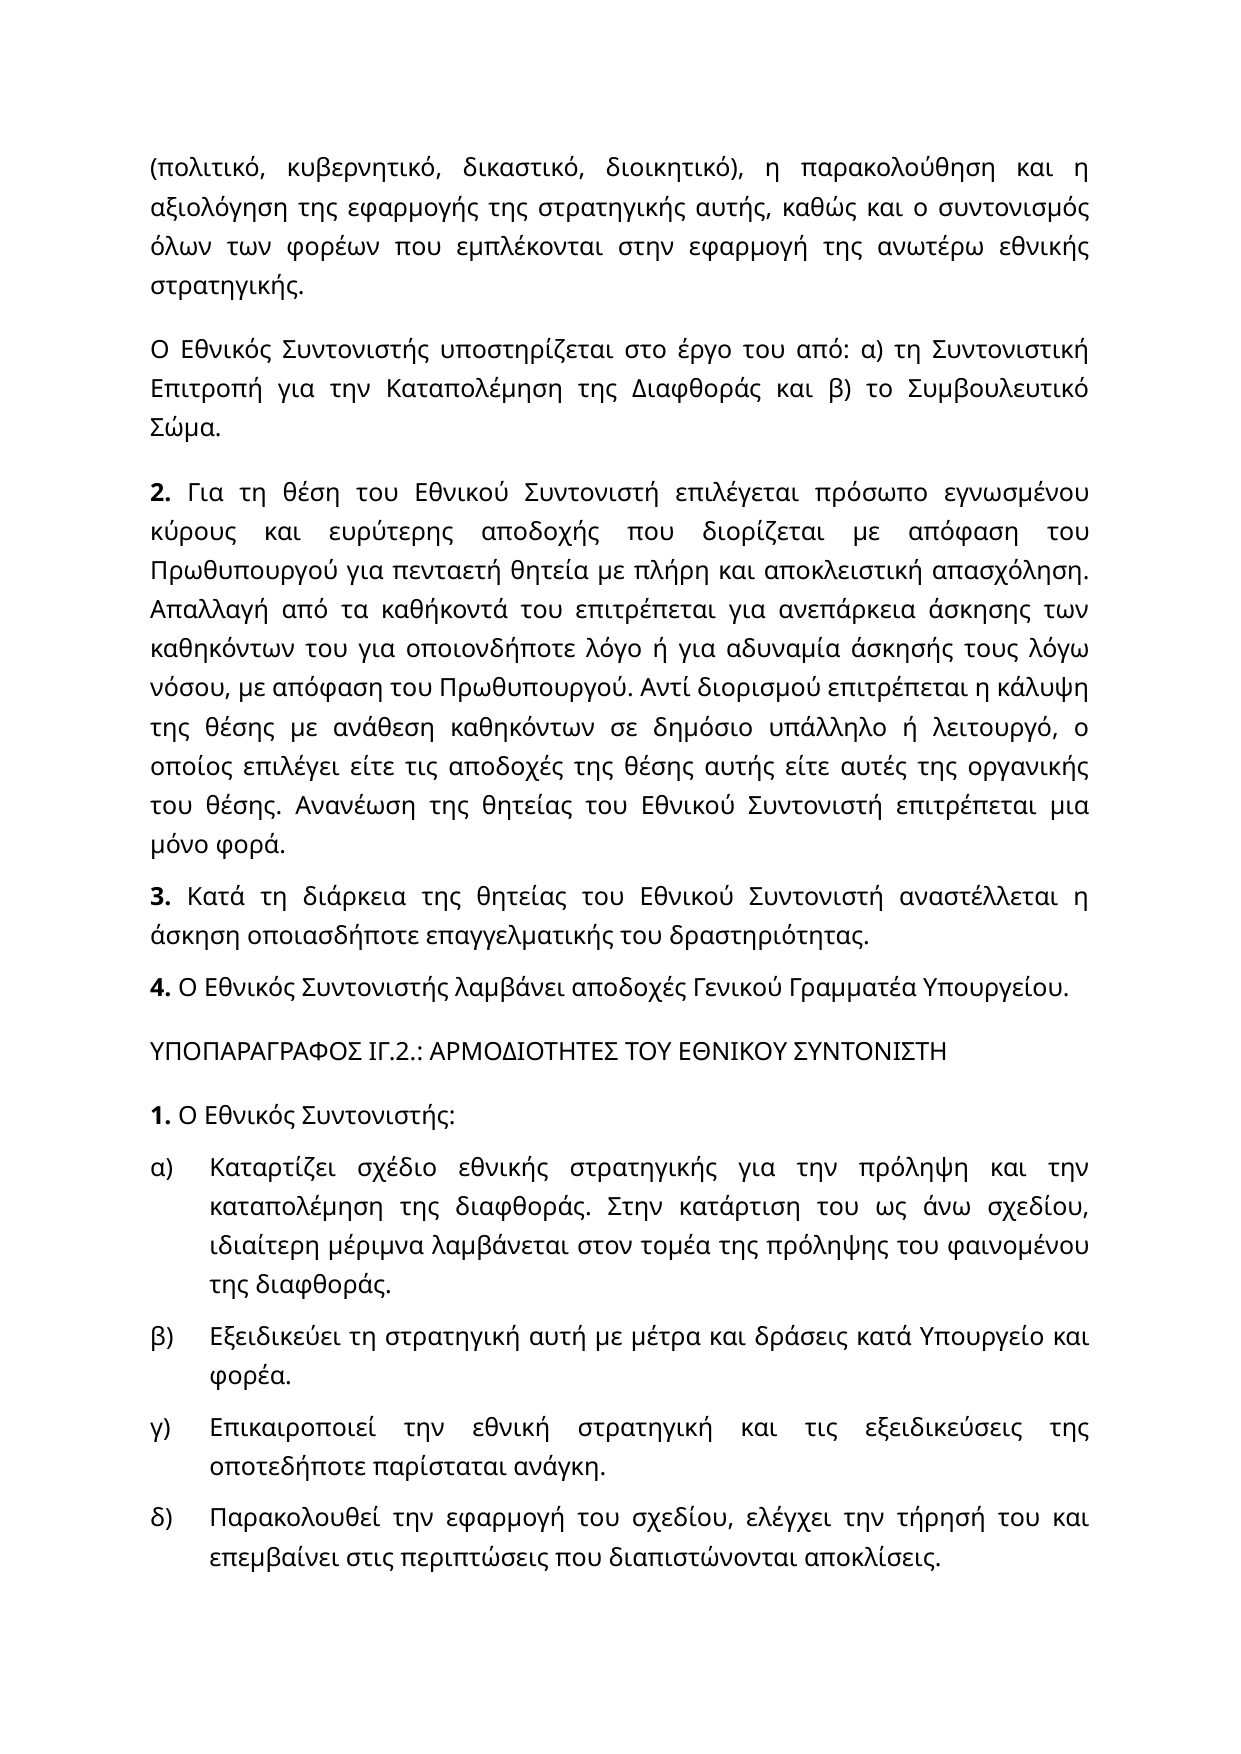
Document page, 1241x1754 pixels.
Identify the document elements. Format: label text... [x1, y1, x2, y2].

list β) Εξειδικεύει τη στρατηγική αυτή με μέτρα και δράσεις κατά Υπουργείο και φορέα. [150, 1318, 1090, 1392]
list α) Καταρτίζει σχέδιο εθνικής στρατηγικής για την πρόληψη και την καταπολέμηση της διαφθοράς. Στην κατάρτιση του ως άνω σχεδίου, ιδιαίτερη μέριμνα λαμβάνεται στον τομέα της πρόληψης του φαινομένου της διαφθοράς. [150, 1149, 1090, 1301]
text 1. Ο Εθνικός Συντονιστής: [150, 1097, 1090, 1132]
text 2. Για τη θέση του Εθνικού Συντονιστή επιλέγεται πρόσωπο εγνωσμένου κύρους και ευρύτερης αποδοχής που διορίζεται με απόφαση του Πρωθυπουργού για πενταετή θητεία με πλήρη και αποκλειστική απασχόληση. Απαλλαγή από τα καθήκοντά του επιτρέπεται για ανεπάρκεια άσκησης των καθηκόντων του για οποιονδήποτε λόγο ή για αδυναμία άσκησής τους λόγω νόσου, με απόφαση του Πρωθυπουργού. Αντί διορισμού επιτρέπεται η κάλυψη της θέσης με ανάθεση καθηκόντων σε δημόσιο υπάλληλο ή λειτουργό, ο οποίος επιλέγει είτε τις αποδοχές της θέσης αυτής είτε αυτές της οργανικής του θέσης. Ανανέωση της θητείας του Εθνικού Συντονιστή επιτρέπεται μια μόνο φορά. [150, 474, 1090, 861]
text 4. Ο Εθνικός Συντονιστής λαμβάνει αποδοχές Γενικού Γραμματέα Υπουργείου. [150, 969, 1090, 1003]
text (πολιτικό, κυβερνητικό, δικαστικό, διοικητικό), η παρακολούθηση και η αξιολόγηση της εφαρμογής της στρατηγικής αυτής, καθώς και ο συντονισμός όλων των φορέων που εμπλέκονται στην εφαρμογή της ανωτέρω εθνικής στρατηγικής. [150, 150, 1090, 302]
list δ) Παρακολουθεί την εφαρμογή του σχεδίου, ελέγχει την τήρησή του και επεμβαίνει στις περιπτώσεις που διαπιστώνονται αποκλίσεις. [150, 1500, 1090, 1573]
text Ο Εθνικός Συντονιστής υποστηρίζεται στο έργο του από: α) τη Συντονιστική Επιτροπή για την Καταπολέμηση της Διαφθοράς και β) το Συμβουλευτικό Σώμα. [150, 332, 1090, 444]
text 3. Κατά τη διάρκεια της θητείας του Εθνικού Συντονιστή αναστέλλεται η άσκηση οποιασδήποτε επαγγελματικής του δραστηριότητας. [150, 878, 1090, 952]
text ΥΠΟΠΑΡΑΓΡΑΦΟΣ ΙΓ.2.: ΑΡΜΟΔΙΟΤΗΤΕΣ ΤΟΥ ΕΘΝΙΚΟΥ ΣΥΝΤΟΝΙΣΤΗ [150, 1033, 1090, 1067]
list γ) Επικαιροποιεί την εθνική στρατηγική και τις εξειδικεύσεις της οποτεδήποτε παρίσταται ανάγκη. [150, 1409, 1090, 1482]
